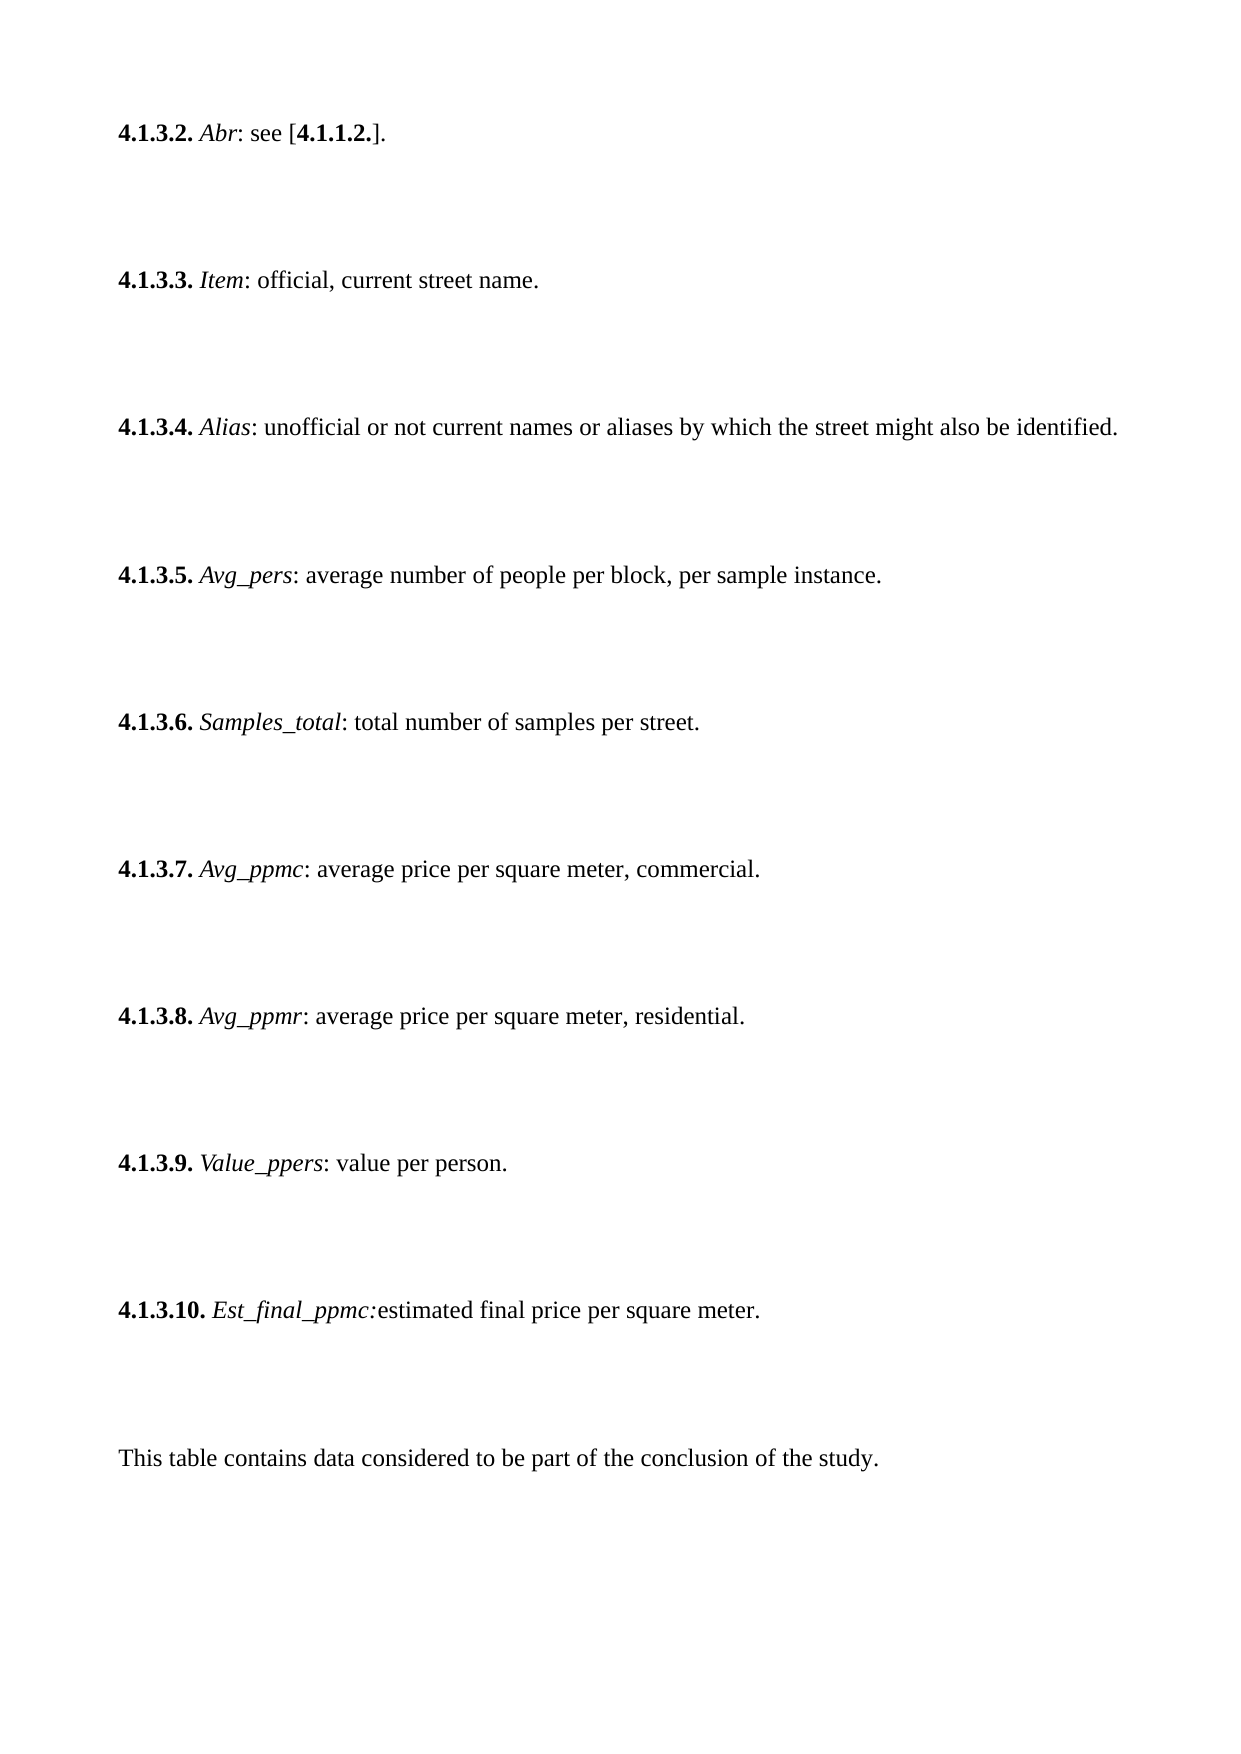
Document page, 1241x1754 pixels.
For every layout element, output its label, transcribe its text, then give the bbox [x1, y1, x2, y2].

text 4.1.3.9. Value_ppers: value per person. [118, 1148, 1122, 1177]
text 4.1.3.7. Avg_ppmc: average price per square meter, commercial. [118, 854, 1122, 883]
text 4.1.3.5. Avg_pers: average number of people per block, per sample instance. [118, 560, 1122, 588]
text 4.1.3.4. Alias: unofficial or not current names or aliases by which the street might also be identified. [118, 412, 1122, 441]
text 4.1.3.8. Avg_ppmr: average price per square meter, residential. [118, 1001, 1122, 1030]
text 4.1.3.3. Item: official, current street name. [118, 265, 1122, 294]
text 4.1.3.6. Samples_total: total number of samples per street. [118, 707, 1122, 736]
text This table contains data considered to be part of the conclusion of the study. [118, 1443, 1122, 1472]
text 4.1.3.10. Est_final_ppmc:estimated final price per square meter. [118, 1296, 1122, 1324]
text 4.1.3.2. Abr: see [4.1.1.2.]. [118, 118, 1122, 147]
